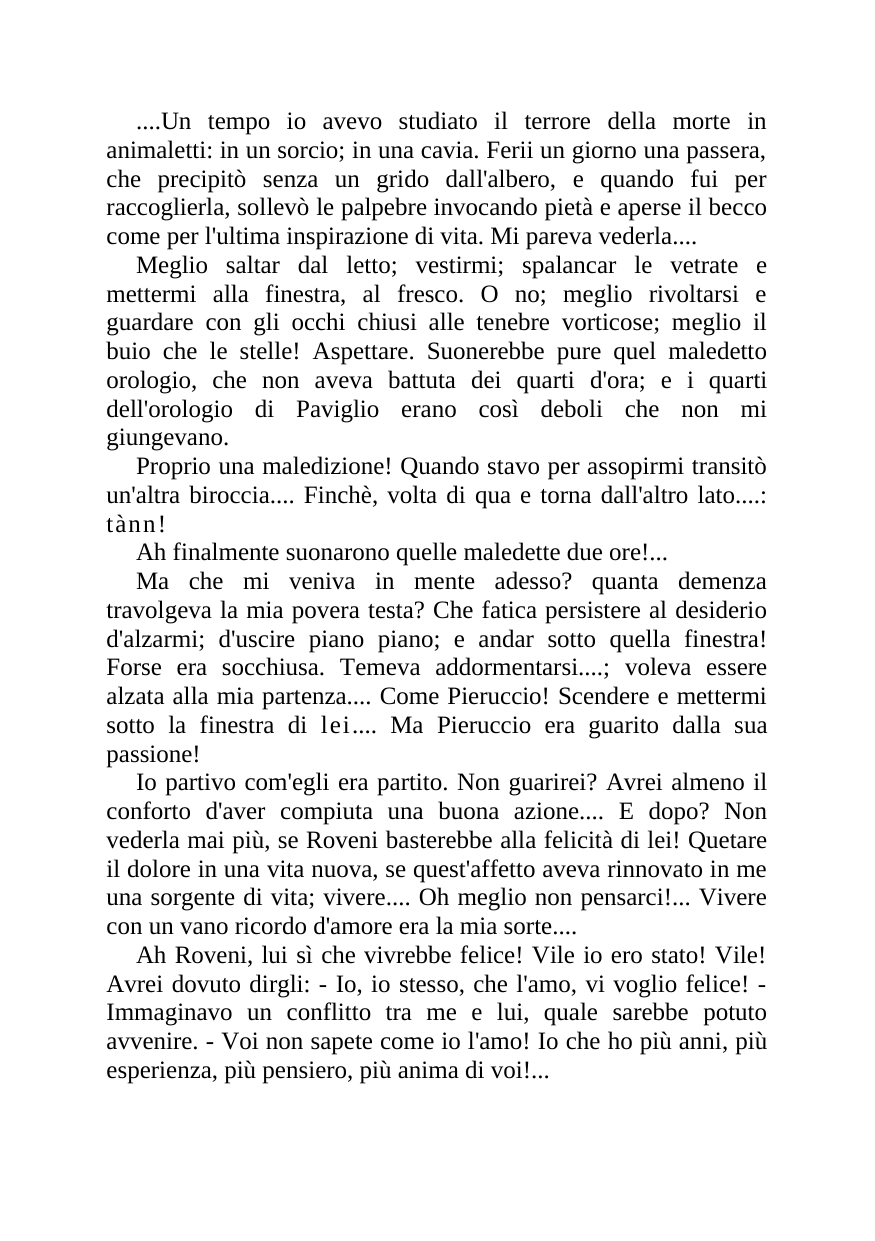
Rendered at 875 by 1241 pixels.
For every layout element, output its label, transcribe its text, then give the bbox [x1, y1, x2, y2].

text Io partivo com'egli era partito. Non guarirei? Avrei almeno il conforto d'aver compiuta una buona azione.... E dopo? Non vederla mai più, se Roveni basterebbe alla felicità di lei! Quetare il dolore in una vita nuova, se quest'affetto aveva rinnovato in me una sorgente di vita; vivere.... Oh meglio non pensarci!... Vivere con un vano ricordo d'amore era la mia sorte.... [106, 767, 768, 940]
text Ma che mi veniva in mente adesso? quanta demenza travolgeva la mia povera testa? Che fatica persistere al desiderio d'alzarmi; d'uscire piano piano; e andar sotto quella finestra! Forse era socchiusa. Temeva addormentarsi....; voleva essere alzata alla mia partenza.... Come Pieruccio! Scendere e mettermi sotto la finestra di lei.... Ma Pieruccio era guarito dalla sua passione! [106, 566, 768, 767]
text Proprio una maledizione! Quando stavo per assopirmi transitò un'altra biroccia.... Finchè, volta di qua e torna dall'altro lato....: tànn! [106, 451, 768, 537]
text ....Un tempo io avevo studiato il terrore della morte in animaletti: in un sorcio; in una cavia. Ferii un giorno una passera, che precipitò senza un grido dall'albero, e quando fui per raccoglierla, sollevò le palpebre invocando pietà e aperse il becco come per l'ultima inspirazione di vita. Mi pareva vederla.... [106, 106, 768, 250]
text Ah finalmente suonarono quelle maledette due ore!... [106, 537, 768, 566]
text Meglio saltar dal letto; vestirmi; spalancar le vetrate e mettermi alla finestra, al fresco. O no; meglio rivoltarsi e guardare con gli occhi chiusi alle tenebre vorticose; meglio il buio che le stelle! Aspettare. Suonerebbe pure quel maledetto orologio, che non aveva battuta dei quarti d'ora; e i quarti dell'orologio di Paviglio erano così deboli che non mi giungevano. [106, 250, 768, 451]
text Ah Roveni, lui sì che vivrebbe felice! Vile io ero stato! Vile! Avrei dovuto dirgli: - Io, io stesso, che l'amo, vi voglio felice! - Immaginavo un conflitto tra me e lui, quale sarebbe potuto avvenire. - Voi non sapete come io l'amo! Io che ho più anni, più esperienza, più pensiero, più anima di voi!... [106, 940, 768, 1084]
